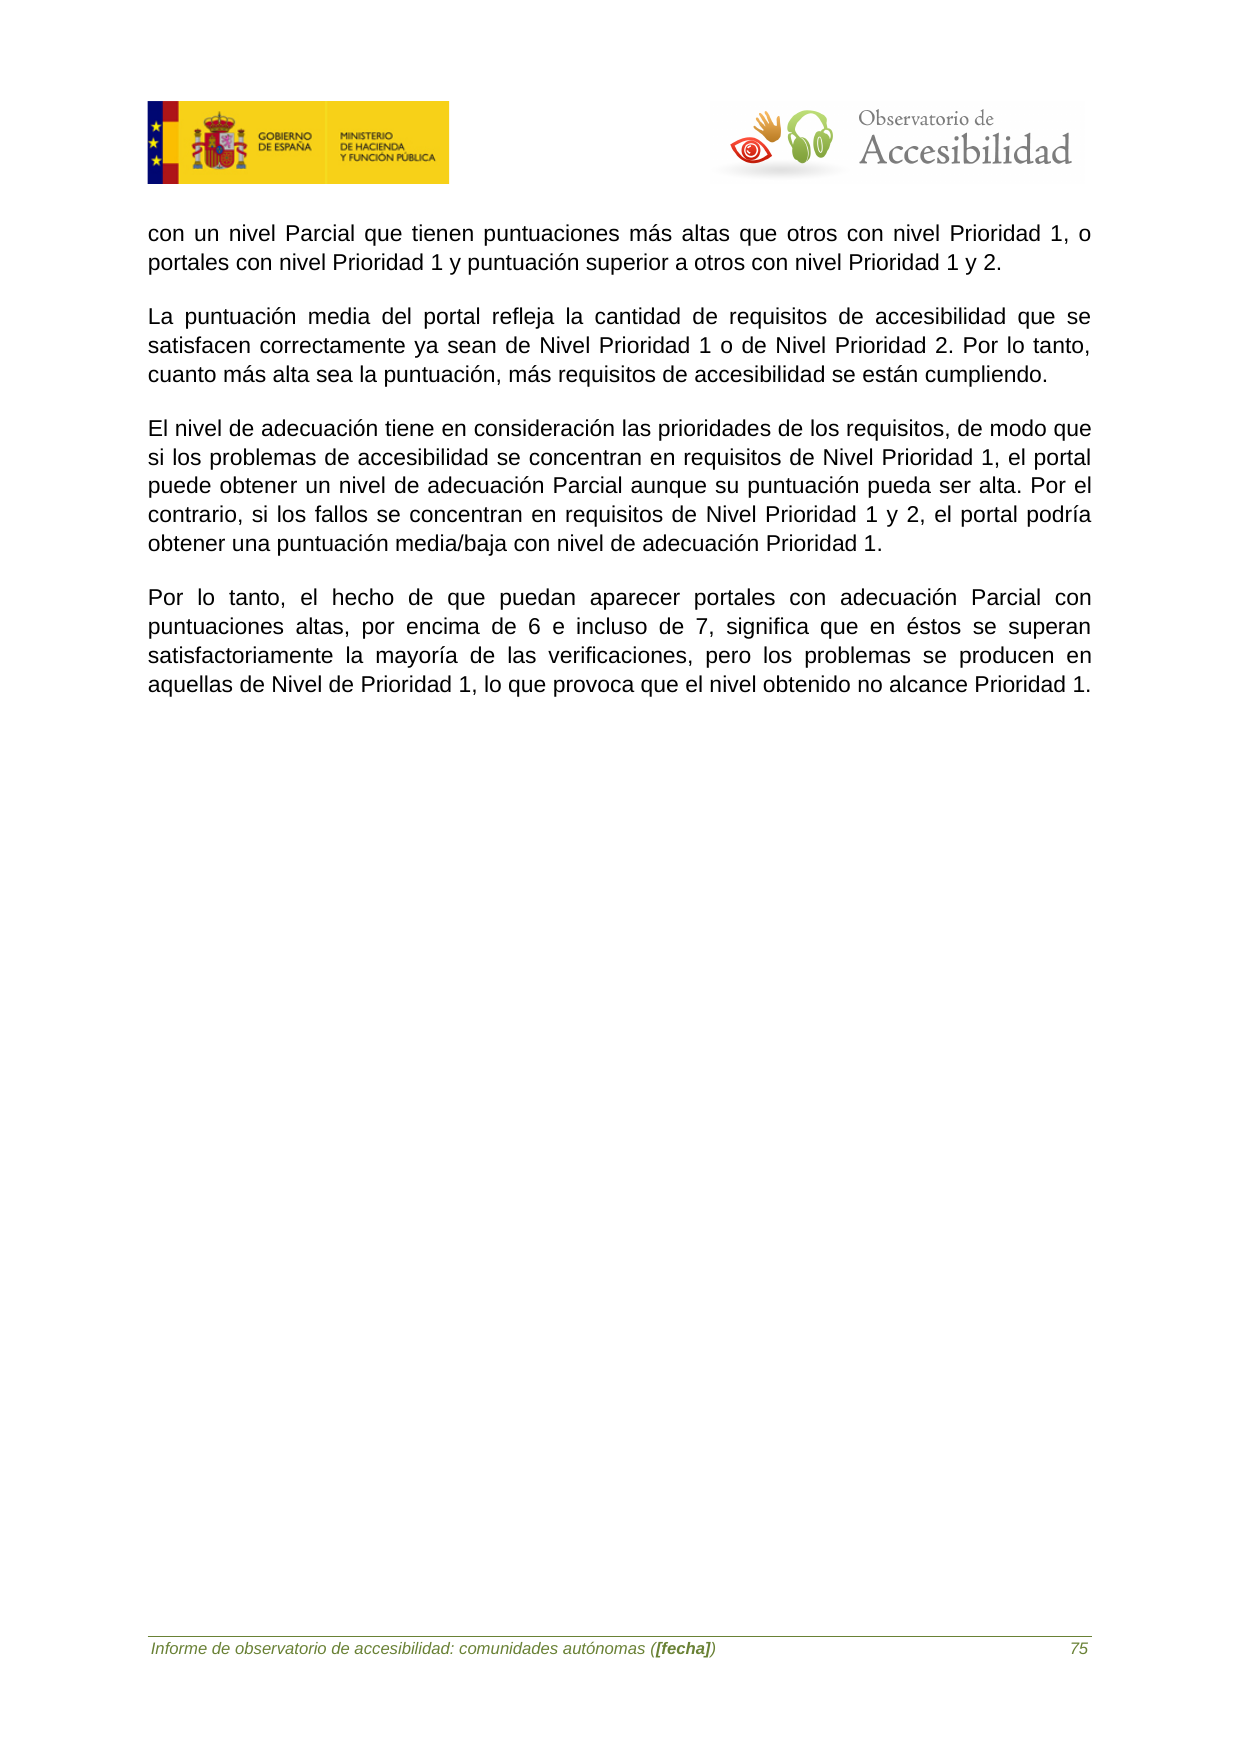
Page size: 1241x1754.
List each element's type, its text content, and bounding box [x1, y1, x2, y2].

text El nivel de adecuación tiene en consideración las prioridades de los requisitos, de modo que si los problemas de accesibilidad se concentran en requisitos de Nivel Prioridad 1, el portal puede obtener un nivel de adecuación Parcial aunque su puntuación pueda ser alta. Por el contrario, si los fallos se concentran en requisitos de Nivel Prioridad 1 y 2, el portal podría obtener una puntuación media/baja con nivel de adecuación Prioridad 1. [148, 414, 1092, 557]
text Por lo tanto, el hecho de que puedan aparecer portales con adecuación Parcial con puntuaciones altas, por encima de 6 e incluso de 7, significa que en éstos se superan satisfactoriamente la mayoría de las verificaciones, pero los problemas se producen en aquellas de Nivel de Prioridad 1, lo que provoca que el nivel obtenido no alcance Prioridad 1. [148, 584, 1092, 697]
text con un nivel Parcial que tienen puntuaciones más altas que otros con nivel Prioridad 1, o portales con nivel Prioridad 1 y puntuación superior a otros con nivel Prioridad 1 y 2. [148, 220, 1092, 275]
picture [710, 101, 1086, 184]
picture [147, 101, 450, 184]
text La puntuación media del portal refleja la cantidad de requisitos de accesibilidad que se satisfacen correctamente ya sean de Nivel Prioridad 1 o de Nivel Prioridad 2. Por lo tanto, cuanto más alta sea la puntuación, más requisitos de accesibilidad se están cumpliendo. [148, 303, 1092, 387]
